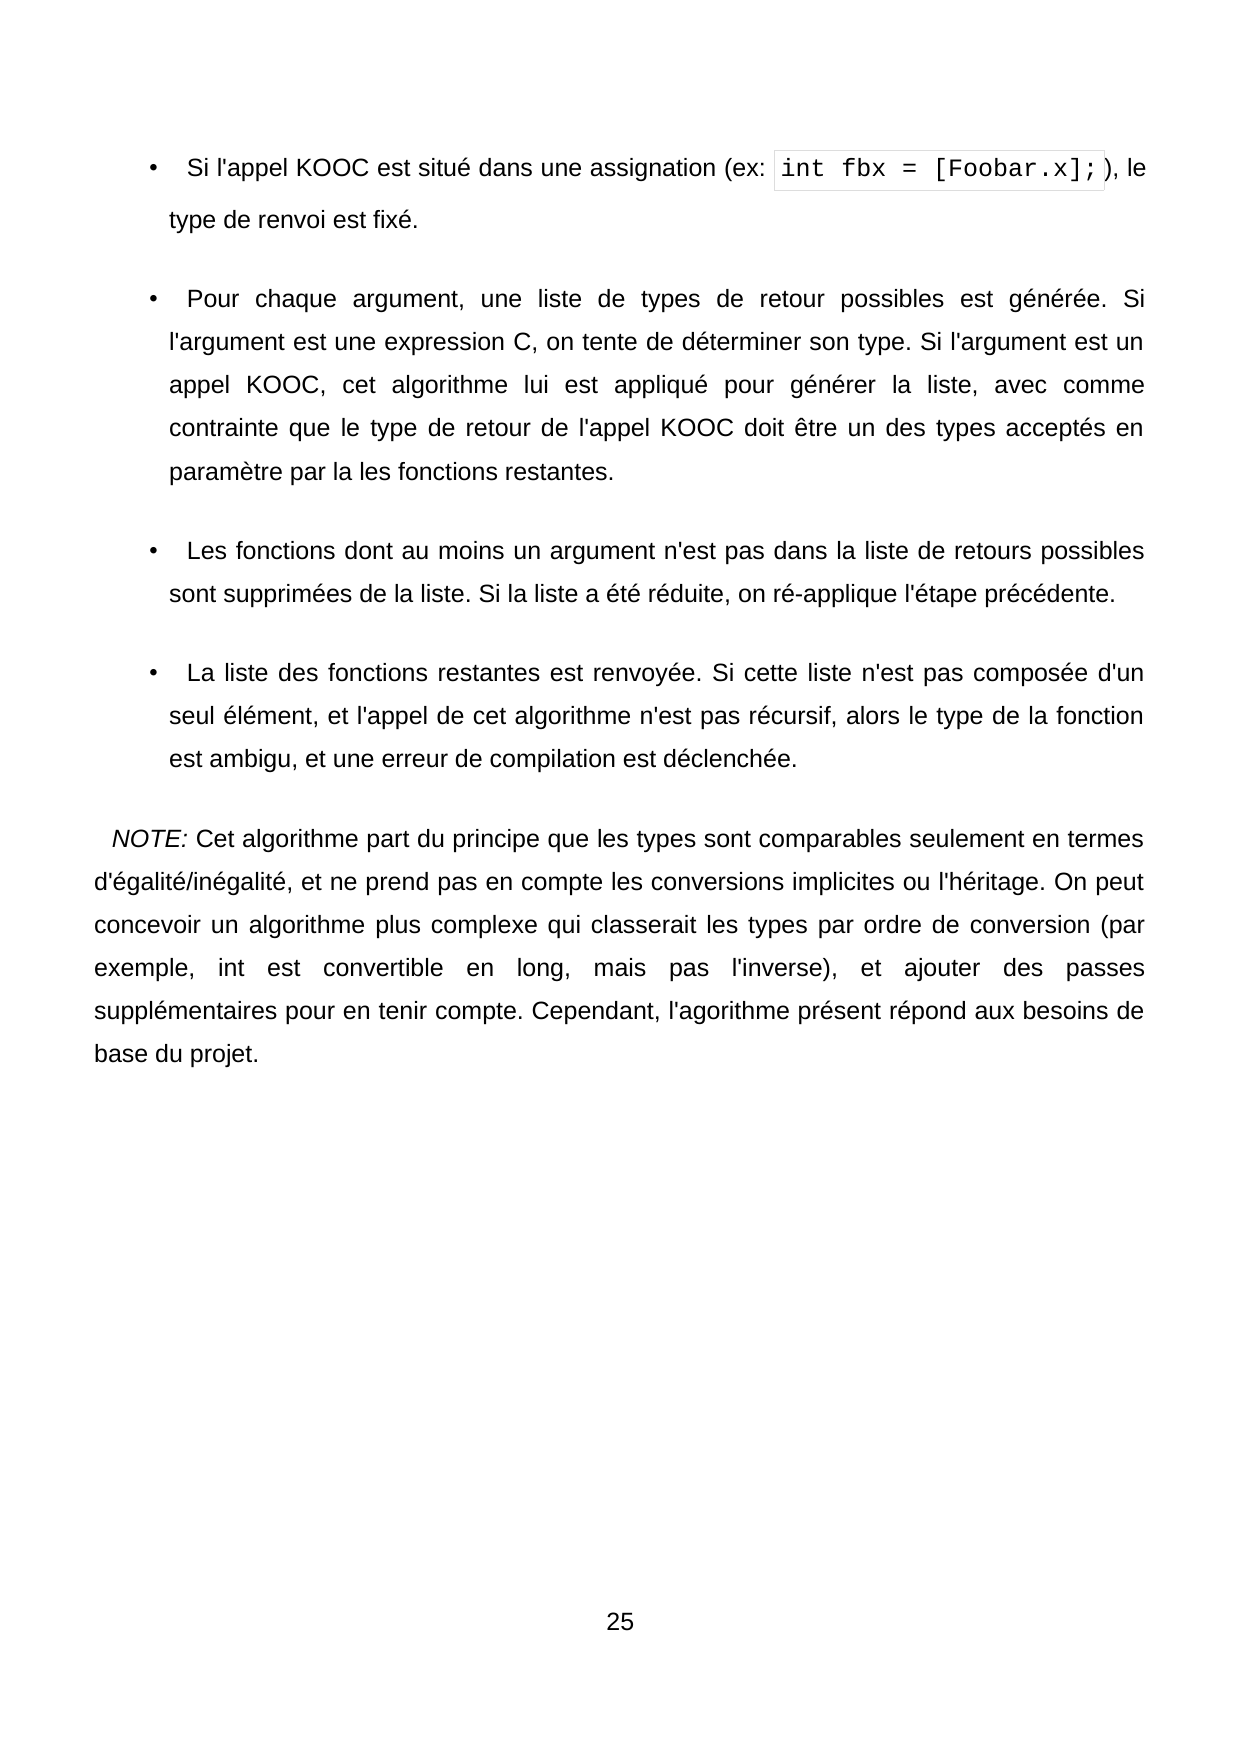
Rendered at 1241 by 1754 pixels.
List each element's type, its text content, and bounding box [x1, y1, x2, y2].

list Pour chaque argument, une liste de types de retour possibles est générée. Si l'argument est une expression C, on tente de déterminer son type. Si l'argument est un appel KOOC, cet algorithme lui est appliqué pour générer la liste, avec comme contrainte que le type de retour de l'appel KOOC doit être un des types acceptés en paramètre par la les fonctions restantes. [131, 284, 1146, 485]
list Les fonctions dont au moins un argument n'est pas dans la liste de retours possibles sont supprimées de la liste. Si la liste a été réduite, on ré-applique l'étape précédente. [131, 536, 1146, 608]
text NOTE: Cet algorithme part du principe que les types sont comparables seulement en termes d'égalité/inégalité, et ne prend pas en compte les conversions implicites ou l'héritage. On peut concevoir un algorithme plus complexe qui classerait les types par ordre de conversion (par exemple, int est convertible en long, mais pas l'inverse), et ajouter des passes supplémentaires pour en tenir compte. Cependant, l'agorithme présent répond aux besoins de base du projet. [94, 824, 1146, 1068]
list La liste des fonctions restantes est renvoyée. Si cette liste n'est pas composée d'un seul élément, et l'appel de cet algorithme n'est pas récursif, alors le type de la fonction est ambigu, et une erreur de compilation est déclenchée. [131, 658, 1146, 773]
list Si l'appel KOOC est situé dans une assignation (ex: int fbx = [Foobar.x];), le type de renvoi est fixé. [131, 150, 1146, 233]
